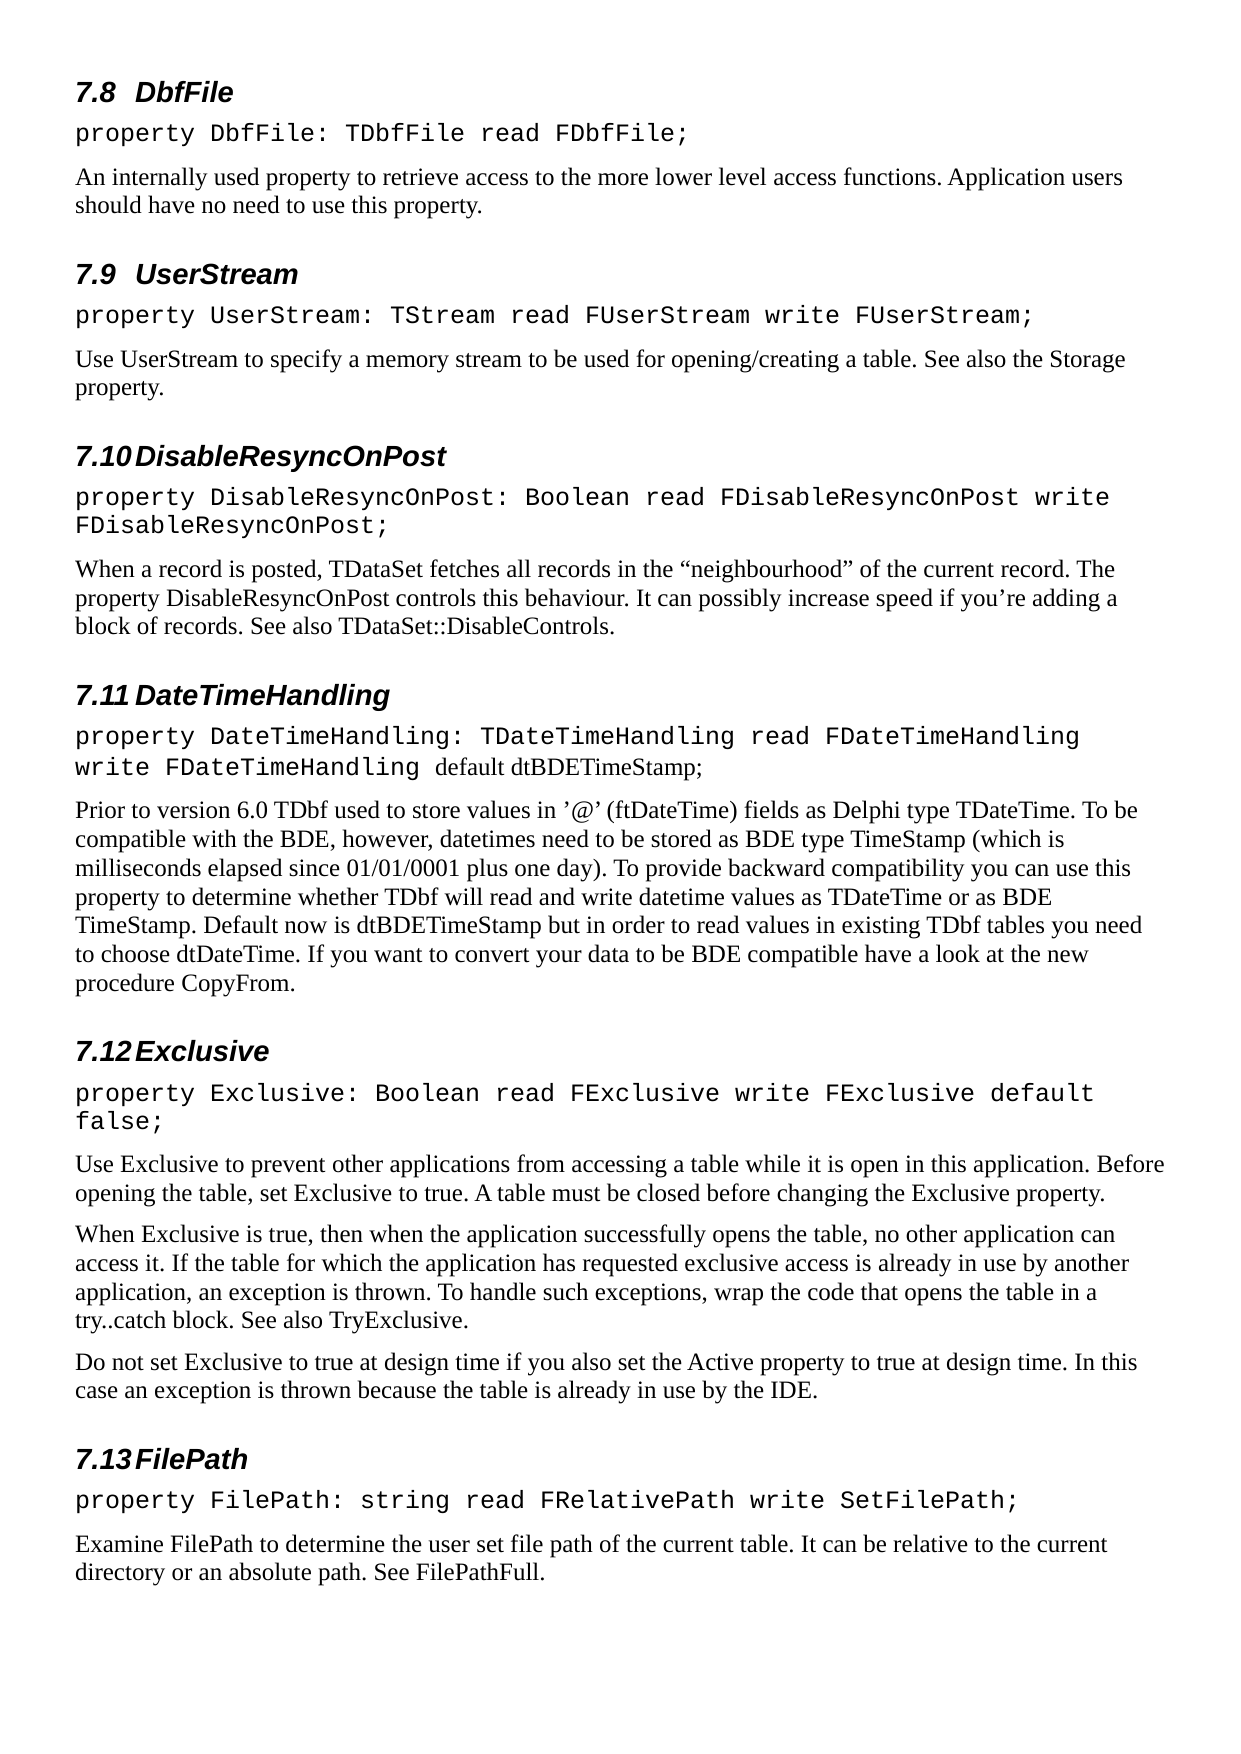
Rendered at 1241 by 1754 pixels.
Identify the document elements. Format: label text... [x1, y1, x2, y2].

text Prior to version 6.0 TDbf used to store values in ’@’ (ftDateTime) fields as Delphi type TDateTime. To be compatible with the BDE, however, datetimes need to be stored as BDE type TimeStamp (which is milliseconds elapsed since 01/01/0001 plus one day). To provide backward compatibility you can use this property to determine whether TDbf will read and write datetime values as TDateTime or as BDE TimeStamp. Default now is dtBDETimeStamp but in order to read values in existing TDbf tables you need to choose dtDateTime. If you want to convert your data to be BDE compatible have a look at the new procedure CopyFrom. [75, 795, 1165, 997]
text An internally used property to retrieve access to the more lower level access functions. Application users should have no need to use this property. [75, 162, 1165, 219]
subtitle FilePath [75, 1442, 1165, 1475]
subtitle UserStream [75, 257, 1165, 290]
text property DateTimeHandling: TDateTimeHandling read FDateTimeHandling write FDateTimeHandling default dtBDETimeStamp; [75, 724, 1165, 783]
subtitle DbfFile [75, 75, 1165, 108]
text When a record is posted, TDataSet fetches all records in the “neighbourhood” of the current record. The property DisableResyncOnPost controls this behaviour. It can possibly increase speed if you’re adding a block of records. See also TDataSet::DisableControls. [75, 554, 1165, 640]
text When Exclusive is true, then when the application successfully opens the table, no other application can access it. If the table for which the application has requested exclusive access is already in use by another application, an exception is thrown. To handle such exceptions, wrap the code that opens the table in a try..catch block. See also TryExclusive. [75, 1219, 1165, 1334]
text Use Exclusive to prevent other applications from accessing a table while it is open in this application. Before opening the table, set Exclusive to true. A table must be closed before changing the Exclusive property. [75, 1149, 1165, 1207]
subtitle DateTimeHandling [75, 678, 1165, 711]
text property Exclusive: Boolean read FExclusive write FExclusive default false; [75, 1080, 1165, 1137]
subtitle DisableResyncOnPost [75, 439, 1165, 472]
text property DisableResyncOnPost: Boolean read FDisableResyncOnPost write FDisableResyncOnPost; [75, 485, 1165, 541]
text Examine FilePath to determine the user set file path of the current table. It can be relative to the current directory or an absolute path. See FilePathFull. [75, 1529, 1165, 1586]
text Use UserStream to specify a memory stream to be used for opening/creating a table. See also the Storage property. [75, 344, 1165, 401]
text property FilePath: string read FRelativePath write SetFilePath; [75, 1488, 1165, 1516]
text property UserStream: TStream read FUserStream write FUserStream; [75, 303, 1165, 331]
text property DbfFile: TDbfFile read FDbfFile; [75, 121, 1165, 149]
subtitle Exclusive [75, 1034, 1165, 1068]
text Do not set Exclusive to true at design time if you also set the Active property to true at design time. In this case an exception is thrown because the table is already in use by the IDE. [75, 1347, 1165, 1404]
